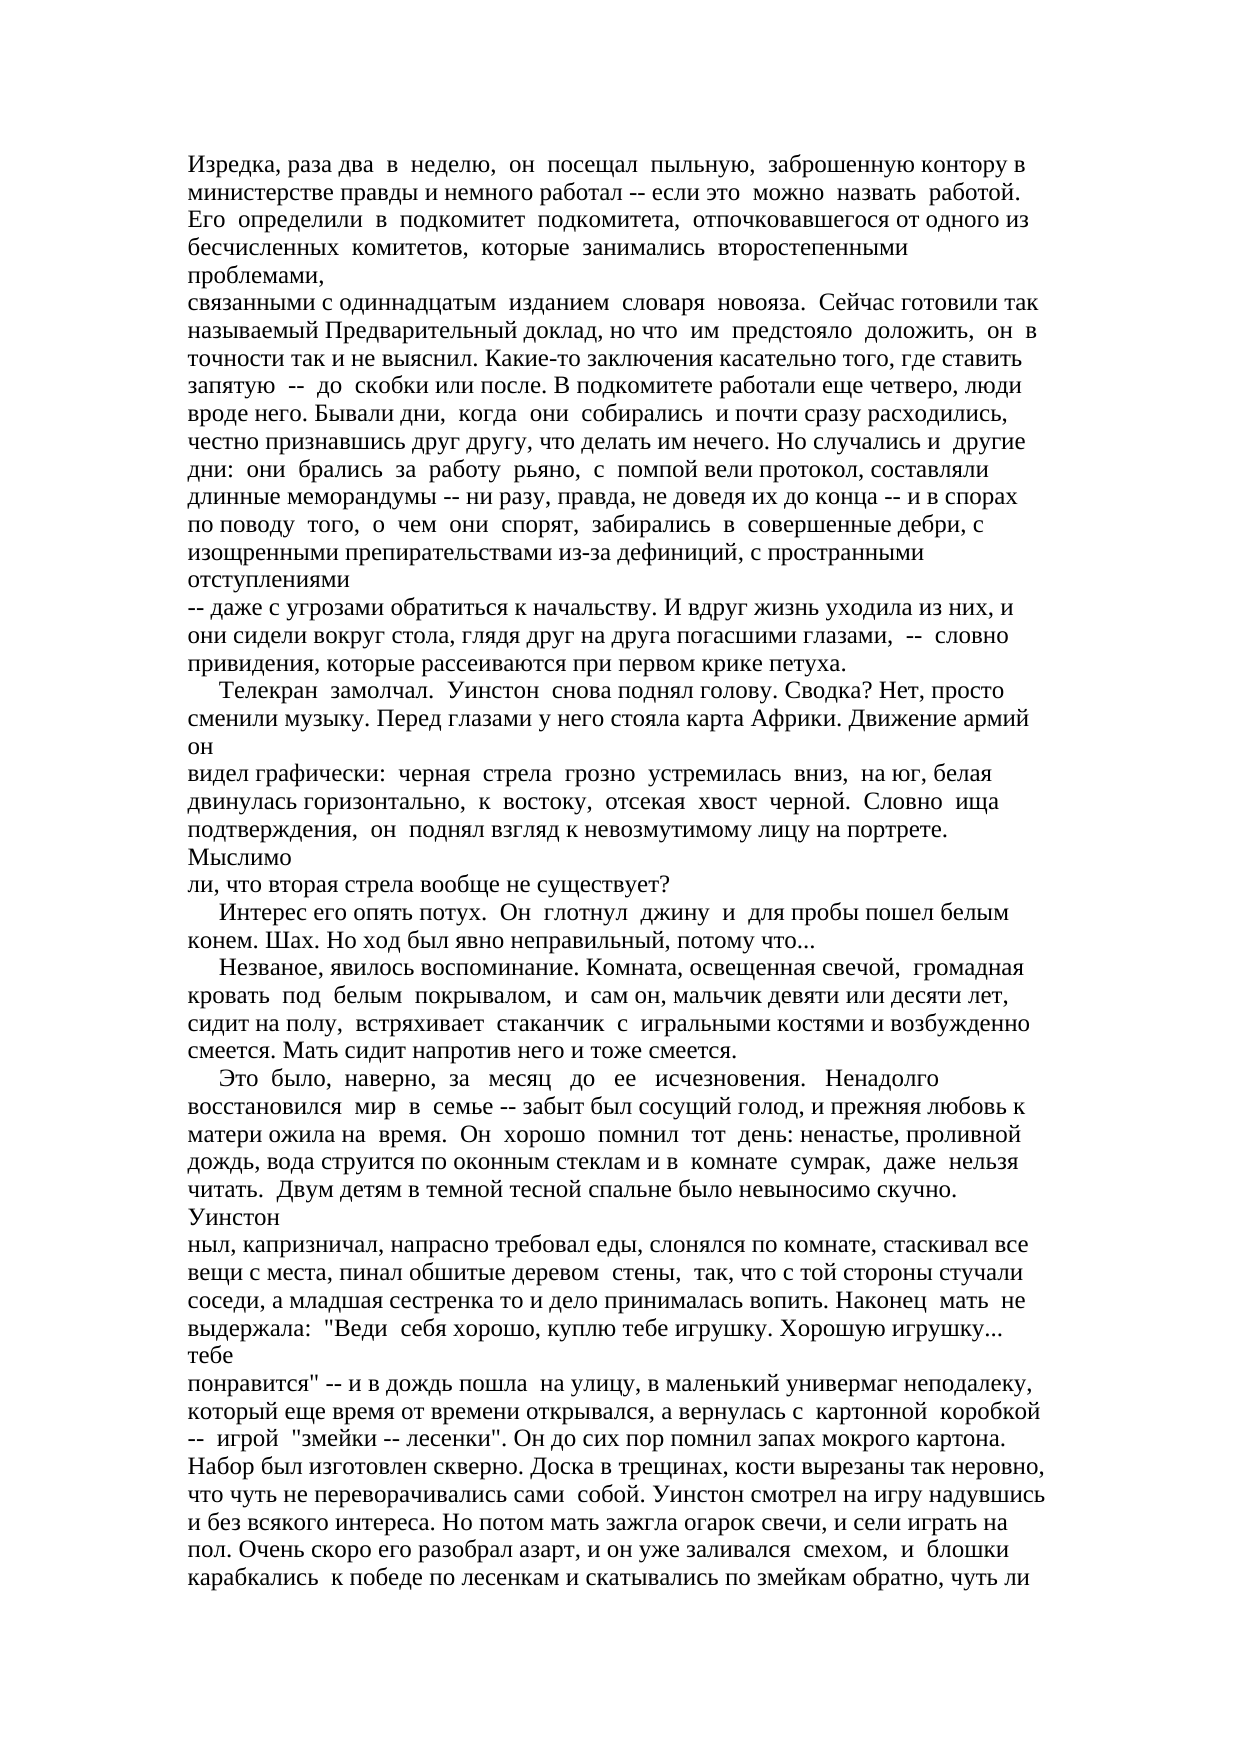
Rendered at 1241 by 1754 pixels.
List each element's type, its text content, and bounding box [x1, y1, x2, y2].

text выдержала: "Веди себя хорошо, куплю тебе игрушку. Хорошую игрушку... тебе [187, 1314, 1053, 1369]
text Его определили в подкомитет подкомитета, отпочковавшегося от одного из [187, 205, 1053, 233]
text пол. Очень скоро его разобрал азарт, и он уже заливался смехом, и блошки [187, 1535, 1053, 1563]
text видел графически: черная стрела грозно устремилась вниз, на юг, белая [187, 759, 1053, 787]
text и без всякого интереса. Но потом мать зажгла огарок свечи, и сели играть на [187, 1508, 1053, 1535]
text они сидели вокруг стола, глядя друг на друга погасшими глазами, -- словно [187, 621, 1053, 649]
text Телекран замолчал. Уинстон снова поднял голову. Сводка? Нет, просто [187, 676, 1053, 704]
text понравится" -- и в дождь пошла на улицу, в маленький универмаг неподалеку, [187, 1369, 1053, 1397]
text Набор был изготовлен скверно. Доска в трещинах, кости вырезаны так неровно, [187, 1452, 1053, 1480]
text читать. Двум детям в темной тесной спальне было невыносимо скучно. Уинстон [187, 1175, 1053, 1231]
text точности так и не выяснил. Какие-то заключения касательно того, где ставить [187, 344, 1053, 372]
text привидения, которые рассеиваются при первом крике петуха. [187, 649, 1053, 676]
text -- игрой "змейки -- лесенки". Он до сих пор помнил запах мокрого картона. [187, 1424, 1053, 1452]
text который еще время от времени открывался, а вернулась с картонной коробкой [187, 1397, 1053, 1424]
text Изредка, раза два в неделю, он посещал пыльную, заброшенную контору в [187, 150, 1053, 178]
text называемый Предварительный доклад, но что им предстояло доложить, он в [187, 316, 1053, 344]
text по поводу того, о чем они спорят, забирались в совершенные дебри, с [187, 510, 1053, 538]
text сменили музыку. Перед глазами у него стояла карта Африки. Движение армий он [187, 704, 1053, 759]
text конем. Шах. Но ход был явно неправильный, потому что... [187, 926, 1053, 953]
text честно признавшись друг другу, что делать им нечего. Но случались и другие [187, 427, 1053, 455]
text двинулась горизонтально, к востоку, отсекая хвост черной. Словно ища [187, 787, 1053, 815]
text матери ожила на время. Он хорошо помнил тот день: ненастье, проливной [187, 1120, 1053, 1147]
text изощренными препирательствами из-за дефиниций, с пространными отступлениями [187, 538, 1053, 593]
text бесчисленных комитетов, которые занимались второстепенными проблемами, [187, 233, 1053, 288]
text запятую -- до скобки или после. В подкомитете работали еще четверо, люди [187, 372, 1053, 399]
text ныл, капризничал, напрасно требовал еды, слонялся по комнате, стаскивал все [187, 1231, 1053, 1258]
text -- даже с угрозами обратиться к начальству. И вдруг жизнь уходила из них, и [187, 593, 1053, 621]
text кровать под белым покрывалом, и сам он, мальчик девяти или десяти лет, [187, 981, 1053, 1009]
text Это было, наверно, за месяц до ее исчезновения. Ненадолго [187, 1064, 1053, 1092]
text карабкались к победе по лесенкам и скатывались по змейкам обратно, чуть ли [187, 1563, 1053, 1591]
text дни: они брались за работу рьяно, с помпой вели протокол, составляли [187, 455, 1053, 482]
text дождь, вода струится по оконным стеклам и в комнате сумрак, даже нельзя [187, 1147, 1053, 1175]
text подтверждения, он поднял взгляд к невозмутимому лицу на портрете. Мыслимо [187, 815, 1053, 870]
text Незваное, явилось воспоминание. Комната, освещенная свечой, громадная [187, 953, 1053, 981]
text длинные меморандумы -- ни разу, правда, не доведя их до конца -- и в спорах [187, 482, 1053, 510]
text министерстве правды и немного работал -- если это можно назвать работой. [187, 178, 1053, 205]
text соседи, а младшая сестренка то и дело принималась вопить. Наконец мать не [187, 1286, 1053, 1314]
text связанными с одиннадцатым изданием словаря новояза. Сейчас готовили так [187, 288, 1053, 316]
text восстановился мир в семье -- забыт был сосущий голод, и прежняя любовь к [187, 1092, 1053, 1120]
text ли, что вторая стрела вообще не существует? [187, 870, 1053, 898]
text смеется. Мать сидит напротив него и тоже смеется. [187, 1037, 1053, 1064]
text вещи с места, пинал обшитые деревом стены, так, что с той стороны стучали [187, 1258, 1053, 1286]
text вроде него. Бывали дни, когда они собирались и почти сразу расходились, [187, 399, 1053, 427]
text что чуть не переворачивались сами собой. Уинстон смотрел на игру надувшись [187, 1480, 1053, 1508]
text сидит на полу, встряхивает стаканчик с игральными костями и возбужденно [187, 1009, 1053, 1037]
text Интерес его опять потух. Он глотнул джину и для пробы пошел белым [187, 898, 1053, 926]
